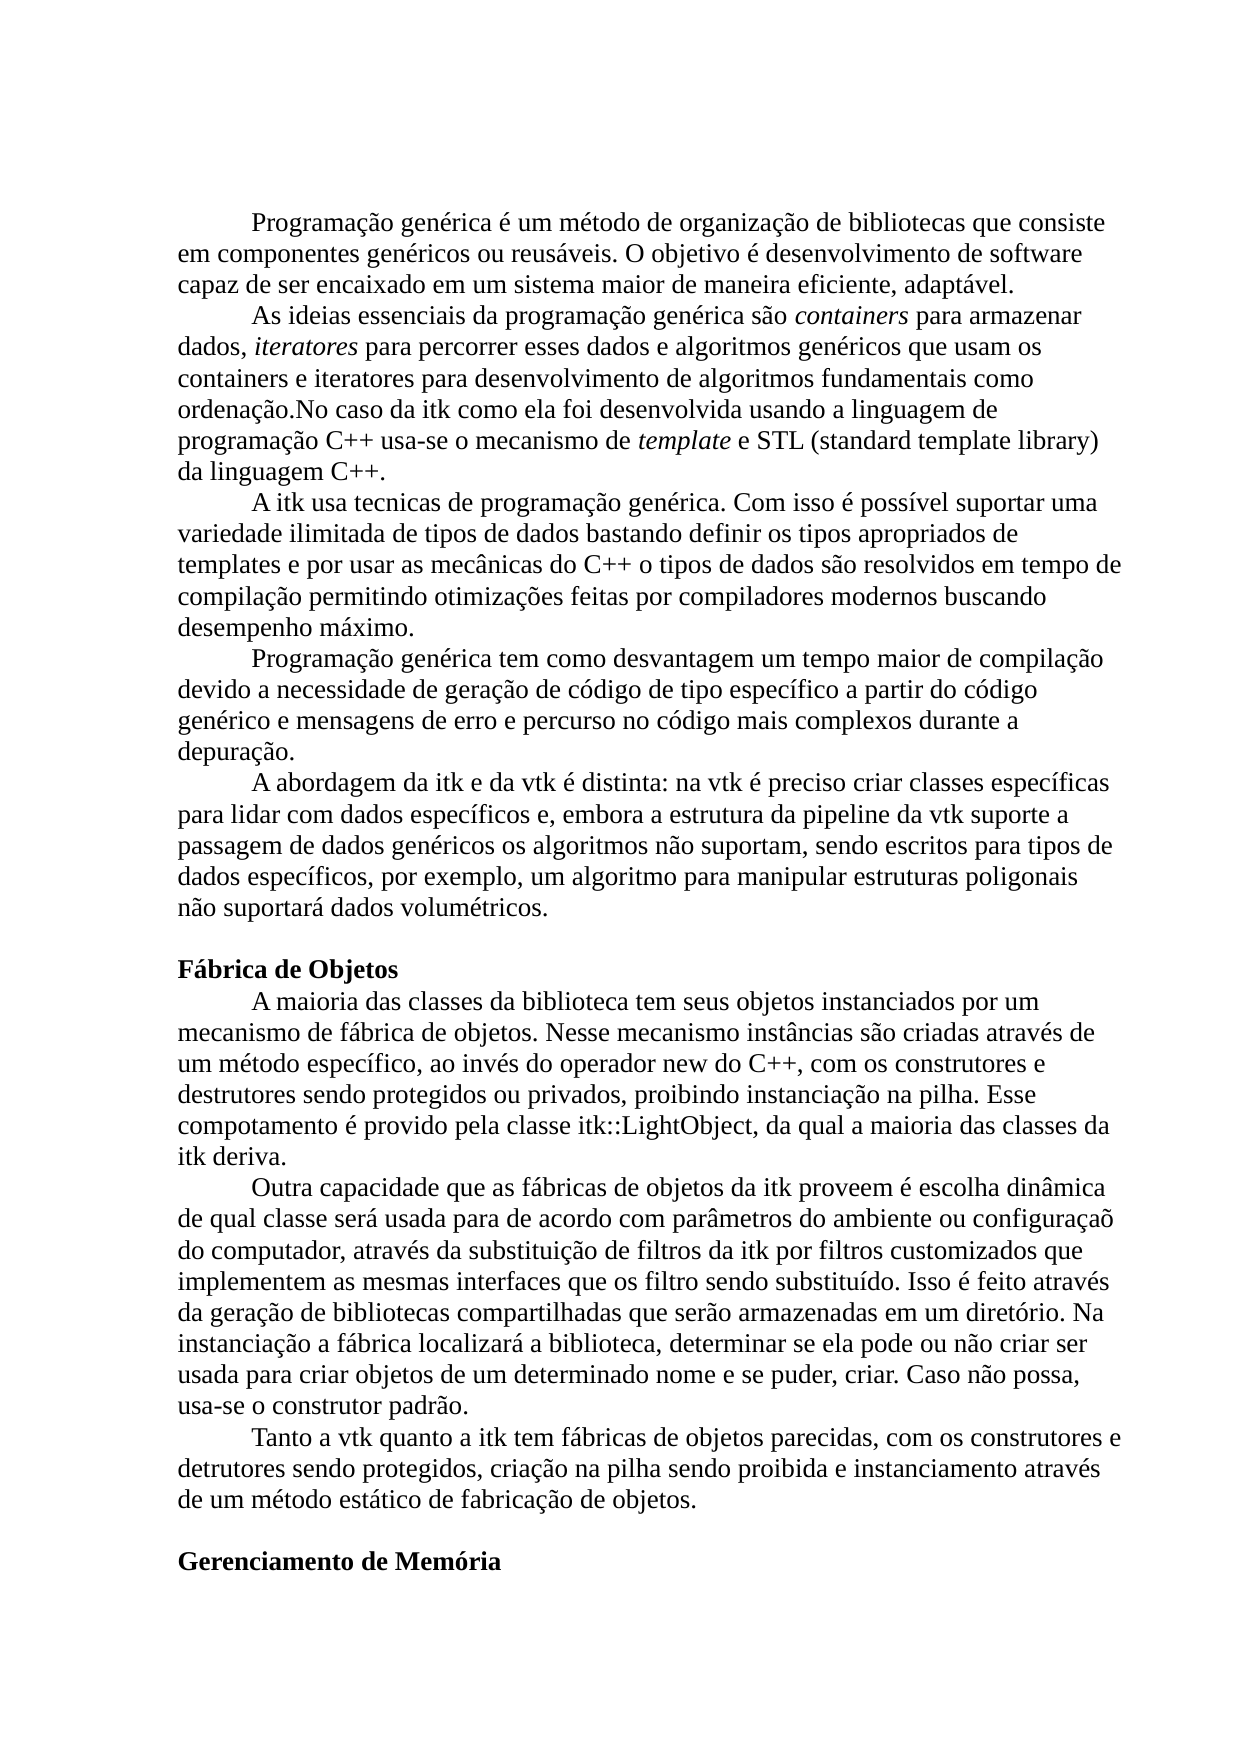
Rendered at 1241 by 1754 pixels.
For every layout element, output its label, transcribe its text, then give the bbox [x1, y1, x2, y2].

text Programação genérica tem como desvantagem um tempo maior de compilação devido a necessidade de geração de código de tipo específico a partir do código genérico e mensagens de erro e percurso no código mais complexos durante a depuração. [177, 642, 1122, 767]
text Fábrica de Objetos [177, 953, 1122, 984]
text Programação genérica é um método de organização de bibliotecas que consiste em componentes genéricos ou reusáveis. O objetivo é desenvolvimento de software capaz de ser encaixado em um sistema maior de maneira eficiente, adaptável. [177, 206, 1122, 299]
text Gerenciamento de Memória [177, 1545, 1122, 1576]
text A itk usa tecnicas de programação genérica. Com isso é possível suportar uma variedade ilimitada de tipos de dados bastando definir os tipos apropriados de templates e por usar as mecânicas do C++ o tipos de dados são resolvidos em tempo de compilação permitindo otimizações feitas por compiladores modernos buscando desempenho máximo. [177, 486, 1122, 642]
text Tanto a vtk quanto a itk tem fábricas de objetos parecidas, com os construtores e detrutores sendo protegidos, criação na pilha sendo proibida e instanciamento através de um método estático de fabricação de objetos. [177, 1421, 1122, 1514]
text A abordagem da itk e da vtk é distinta: na vtk é preciso criar classes específicas para lidar com dados específicos e, embora a estrutura da pipeline da vtk suporte a passagem de dados genéricos os algoritmos não suportam, sendo escritos para tipos de dados específicos, por exemplo, um algoritmo para manipular estruturas poligonais não suportará dados volumétricos. [177, 767, 1122, 922]
text Outra capacidade que as fábricas de objetos da itk proveem é escolha dinâmica de qual classe será usada para de acordo com parâmetros do ambiente ou configuraçaõ do computador, através da substituição de filtros da itk por filtros customizados que implementem as mesmas interfaces que os filtro sendo substituído. Isso é feito através da geração de bibliotecas compartilhadas que serão armazenadas em um diretório. Na instanciação a fábrica localizará a biblioteca, determinar se ela pode ou não criar ser usada para criar objetos de um determinado nome e se puder, criar. Caso não possa, usa-se o construtor padrão. [177, 1171, 1122, 1421]
text As ideias essenciais da programação genérica são containers para armazenar dados, iteratores para percorrer esses dados e algoritmos genéricos que usam os containers e iteratores para desenvolvimento de algoritmos fundamentais como ordenação.No caso da itk como ela foi desenvolvida usando a linguagem de programação C++ usa-se o mecanismo de template e STL (standard template library) da linguagem C++. [177, 299, 1122, 486]
text A maioria das classes da biblioteca tem seus objetos instanciados por um mecanismo de fábrica de objetos. Nesse mecanismo instâncias são criadas através de um método específico, ao invés do operador new do C++, com os construtores e destrutores sendo protegidos ou privados, proibindo instanciação na pilha. Esse compotamento é provido pela classe itk::LightObject, da qual a maioria das classes da itk deriva. [177, 984, 1122, 1171]
